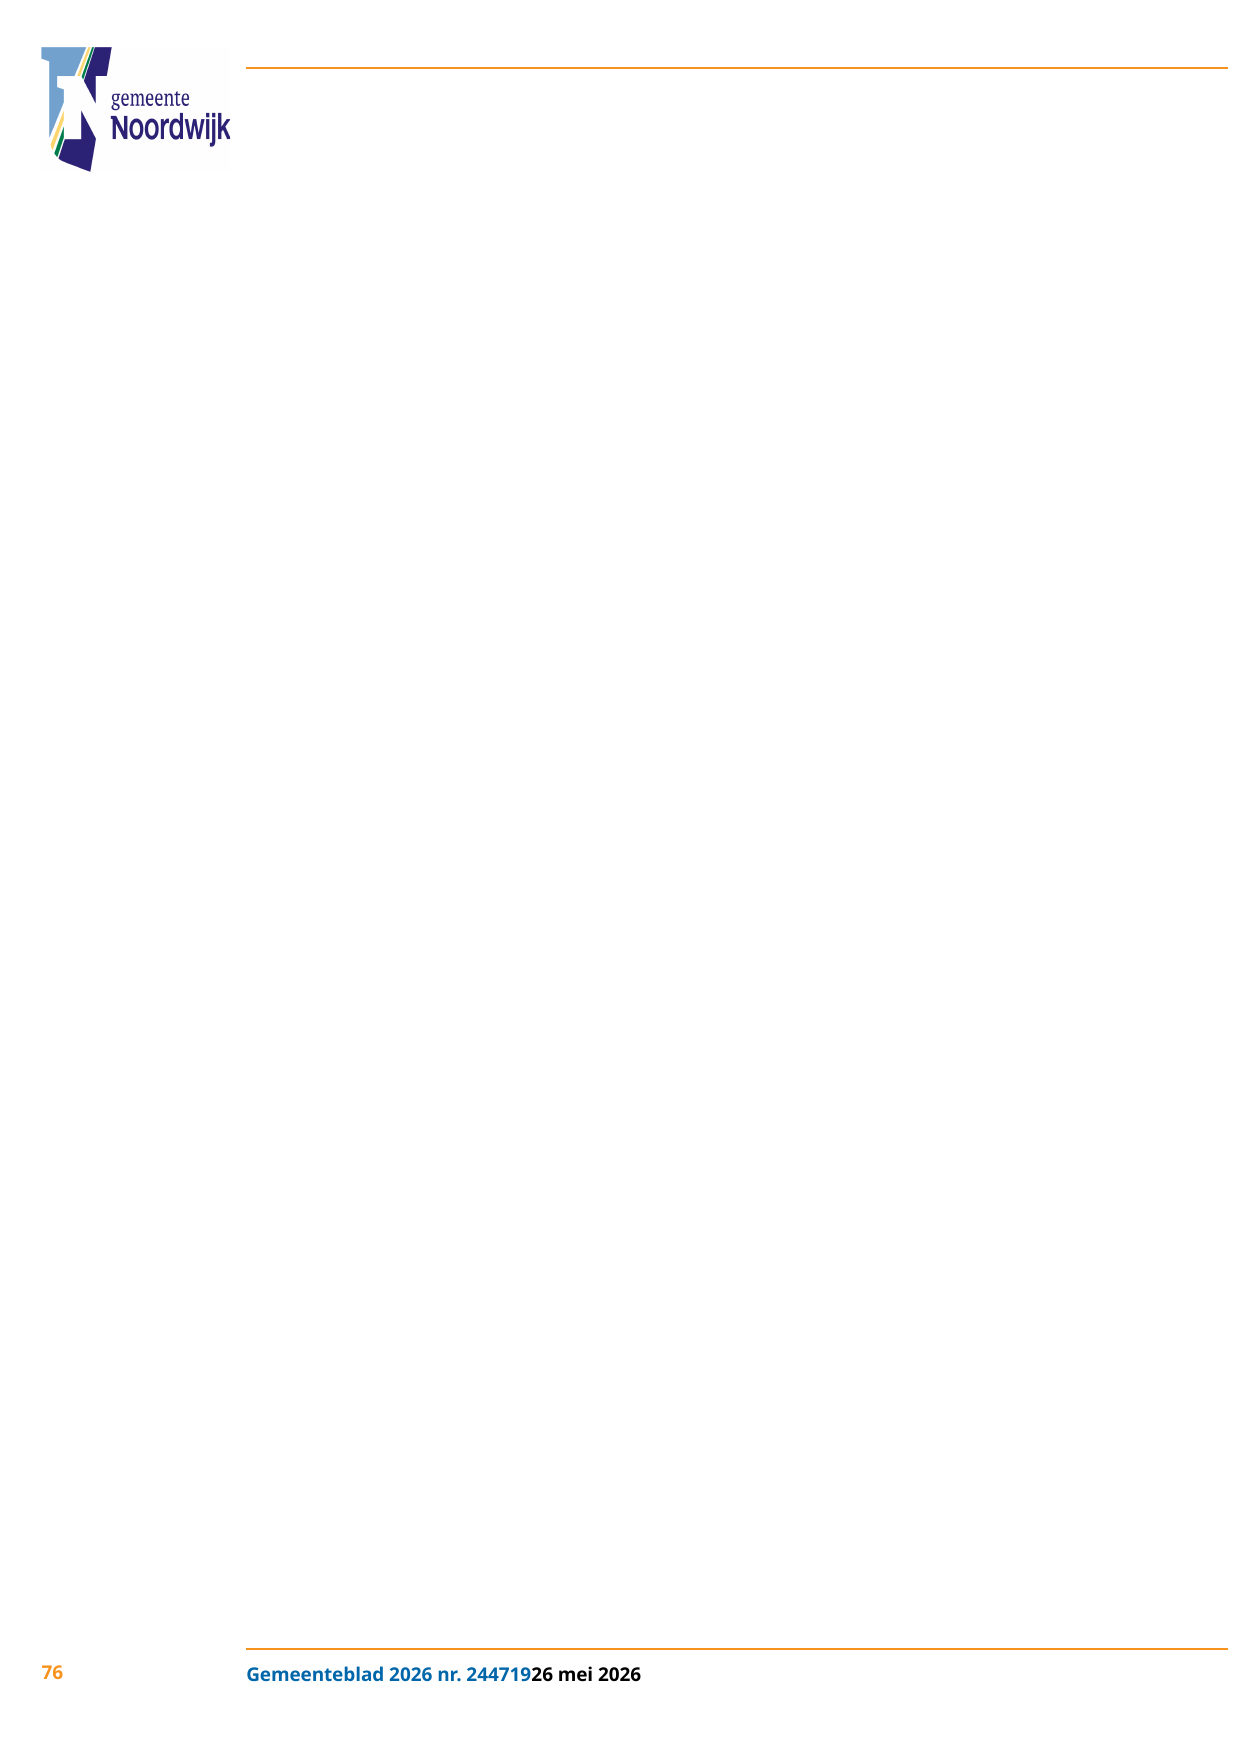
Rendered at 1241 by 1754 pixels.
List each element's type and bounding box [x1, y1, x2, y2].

picture [41, 47, 231, 172]
